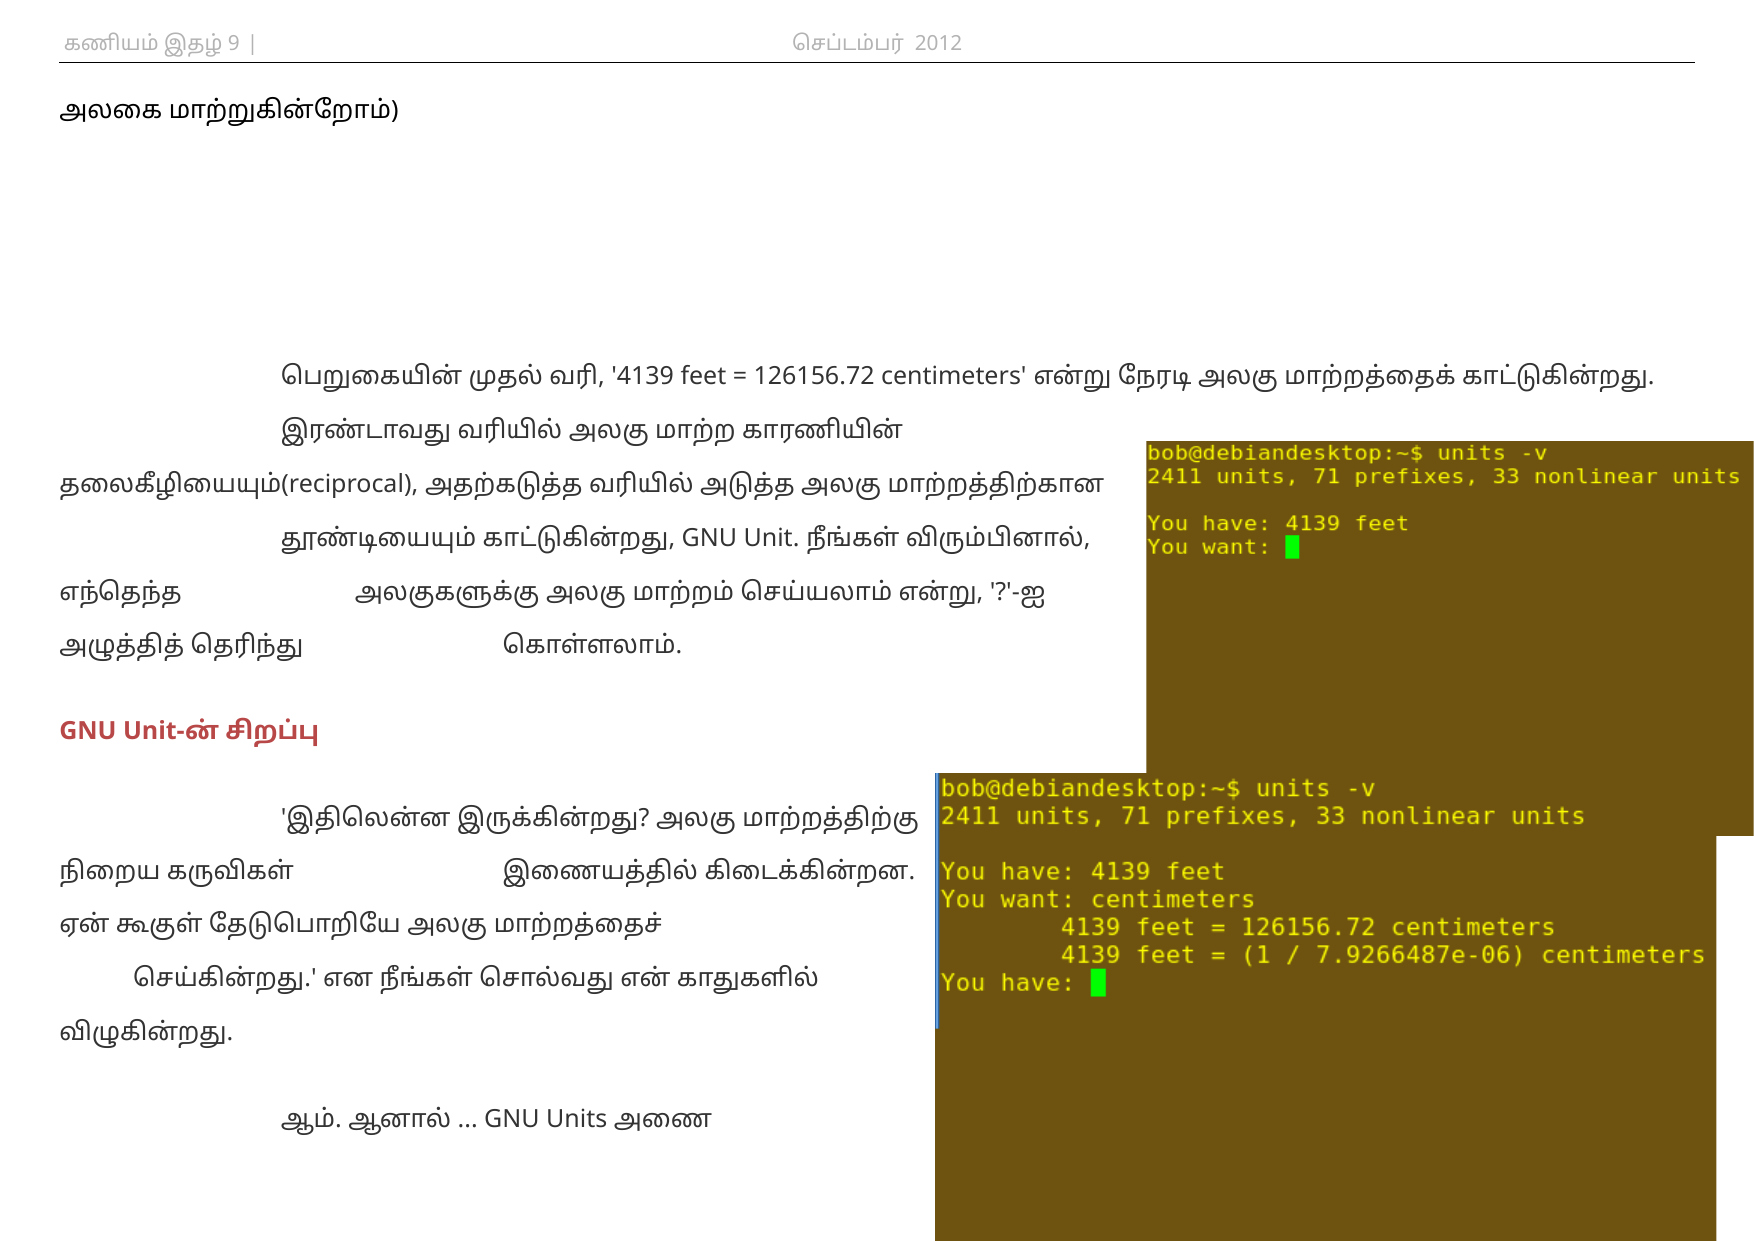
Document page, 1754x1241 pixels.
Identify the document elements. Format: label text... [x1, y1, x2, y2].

subtitle GNU Unit-ன் சிறப்பு [59, 713, 1146, 750]
text 'இதிலென்ன இருக்கின்றது? அலகு மாற்றத்திற்கு நிறைய கருவிகள் இணையத்தில் கிடைக்கின்றன. ஏன் கூகுள் தேடுபொறியே அலகு மாற்றத்தைச் செய்கின்றது.' என நீங்கள் சொல்வது என் காதுகளில் விழுகின்றது. [59, 800, 935, 1051]
picture [935, 441, 1754, 1241]
text அலகை மாற்றுகின்றோம்) [59, 92, 1695, 180]
text பெறுகையின் முதல் வரி, '4139 feet = 126156.72 centimeters' என்று நேரடி அலகு மாற்றத்தைக் காட்டுகின்றது. இரண்டாவது வரியில் அலகு மாற்ற காரணியின் தலைகீழியையும்(reciprocal), அதற்கடுத்த வரியில் அடுத்த அலகு மாற்றத்திற்கான தூண்டியையும் காட்டுகின்றது, GNU Unit. நீங்கள் விரும்பினால், எந்தெந்த அலகுகளுக்கு அலகு மாற்றம் செய்யலாம் என்று, '?'-ஐ அழுத்தித் தெரிந்து கொள்ளலாம். [59, 358, 1695, 663]
text ஆம். ஆனால் ... GNU Units அணை [59, 1101, 935, 1138]
